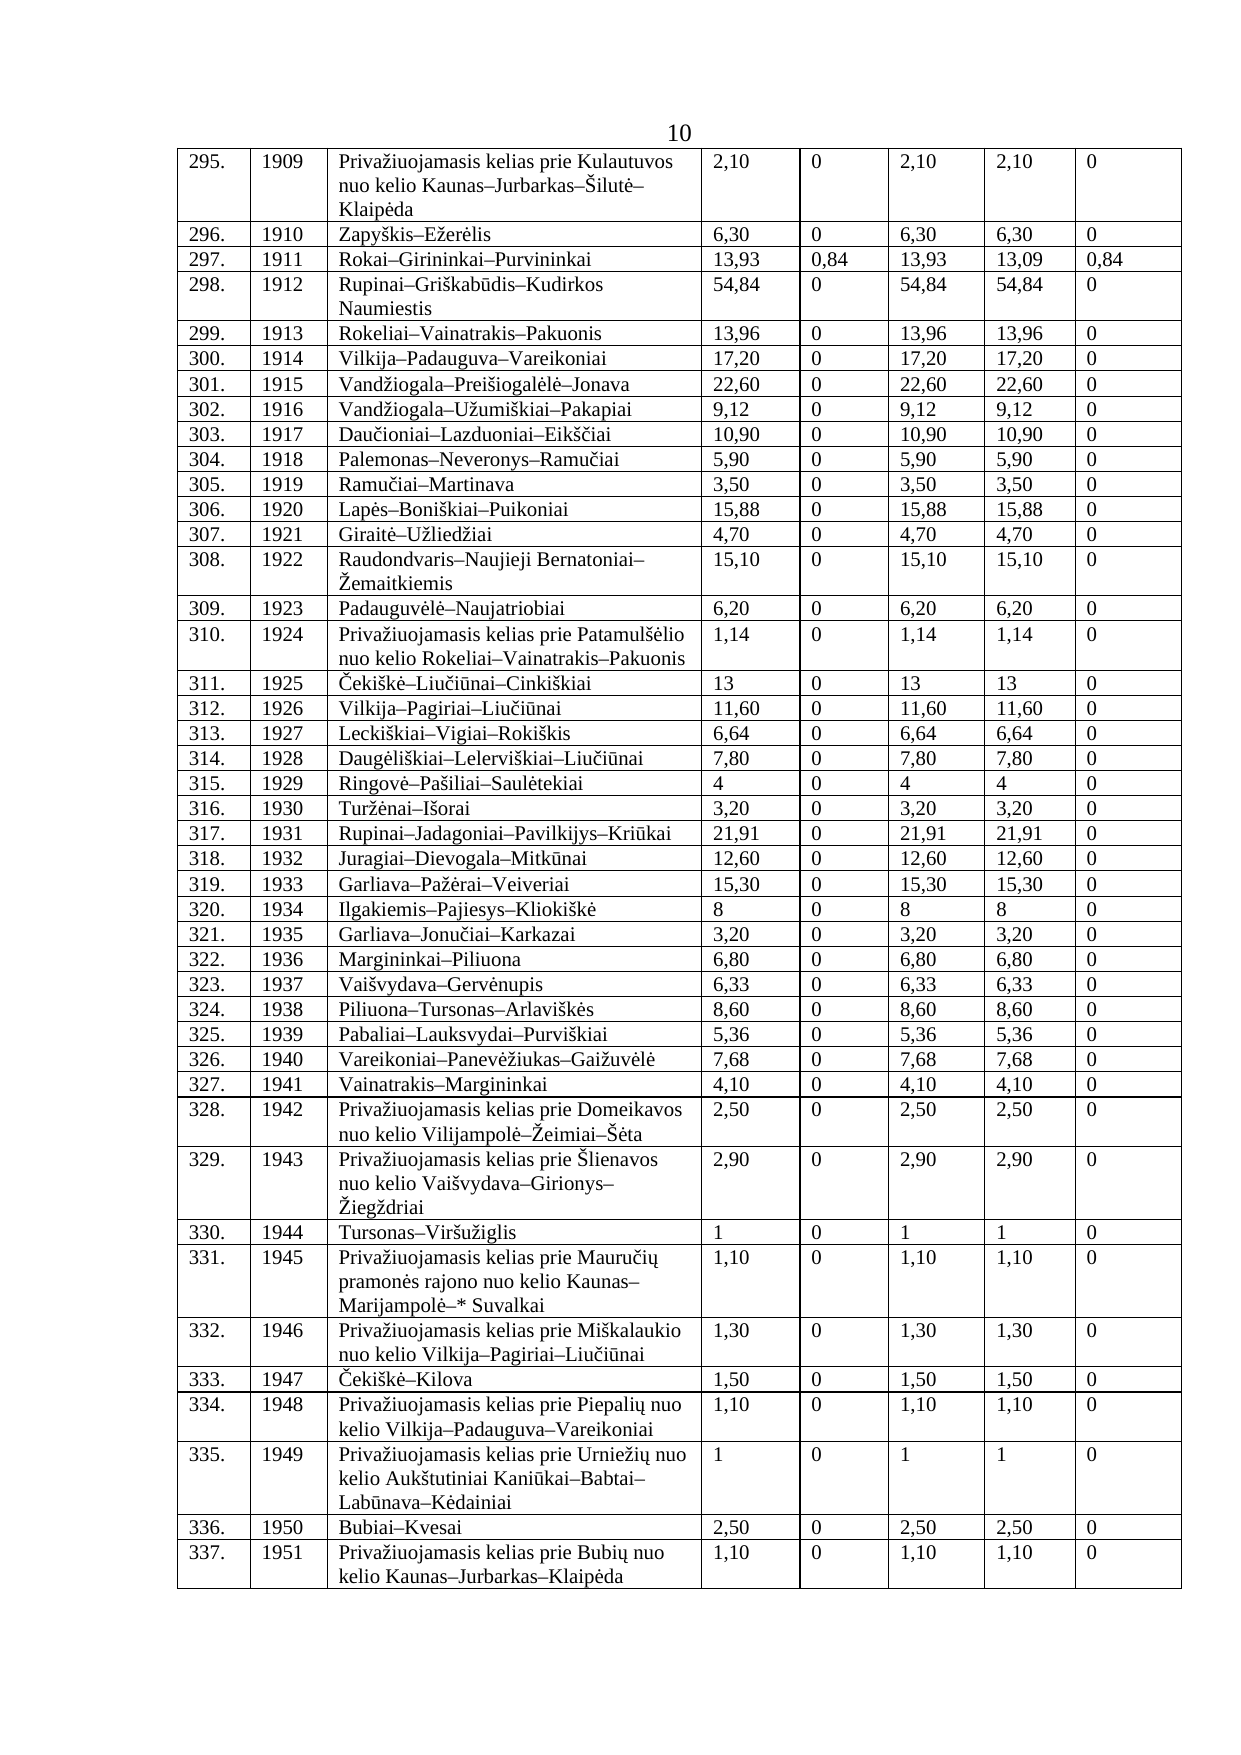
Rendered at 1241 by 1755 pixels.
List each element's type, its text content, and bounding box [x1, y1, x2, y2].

table_cell 0 [801, 821, 888, 845]
table_cell Ramučiai–Martinava [328, 472, 701, 496]
table_cell 1,10 [702, 1540, 799, 1588]
table_cell Raudondvaris–Naujieji Bernatoniai–Žemaitkiemis [328, 547, 701, 595]
table_cell 309. [178, 596, 250, 620]
table_cell 0 [1076, 1515, 1181, 1539]
table_cell 2,50 [702, 1515, 799, 1539]
table_cell 317. [178, 821, 250, 845]
table_cell 0 [1076, 871, 1181, 896]
table_cell 1950 [251, 1515, 327, 1539]
table_cell 299. [178, 321, 250, 345]
table_cell 0 [1076, 1072, 1181, 1096]
table_cell 5,90 [702, 447, 799, 471]
table_cell 0 [1076, 972, 1181, 996]
table_cell 326. [178, 1047, 250, 1071]
table_cell 1925 [251, 671, 327, 695]
table_cell 6,80 [985, 947, 1075, 971]
table_cell 1917 [251, 422, 327, 446]
table_cell 1940 [251, 1047, 327, 1071]
table_cell 8 [985, 897, 1075, 921]
table_cell 336. [178, 1515, 250, 1539]
table_cell 3,20 [889, 796, 984, 820]
table_cell 1943 [251, 1147, 327, 1219]
table_cell 310. [178, 621, 250, 669]
table_cell 17,20 [889, 346, 984, 370]
table_cell 0 [1076, 671, 1181, 695]
table_cell 3,20 [702, 796, 799, 820]
table_cell 0 [801, 922, 888, 946]
table_cell 2,90 [702, 1147, 799, 1219]
table_cell 306. [178, 497, 250, 521]
table_cell 0 [801, 547, 888, 595]
table_cell 312. [178, 696, 250, 720]
table_cell 0 [801, 871, 888, 896]
table_cell 0 [1076, 522, 1181, 546]
table_cell 13,93 [702, 247, 799, 271]
table_cell 1937 [251, 972, 327, 996]
table_cell 2,90 [985, 1147, 1075, 1219]
table_cell 2,50 [985, 1515, 1075, 1539]
table_cell 0 [1076, 1442, 1181, 1514]
table_cell Garliava–Jonučiai–Karkazai [328, 922, 701, 946]
table_cell Zapyškis–Ežerėlis [328, 222, 701, 246]
table_cell 0 [1076, 771, 1181, 795]
table_cell 0 [1076, 1147, 1181, 1219]
table_cell 21,91 [889, 821, 984, 845]
table_cell 0 [801, 497, 888, 521]
table_cell 6,30 [702, 222, 799, 246]
table_cell 1915 [251, 371, 327, 396]
table_cell 1,10 [702, 1393, 799, 1441]
table_cell Vandžiogala–Preišiogalėlė–Jonava [328, 371, 701, 396]
table_cell 12,60 [702, 846, 799, 870]
table_cell 0 [1076, 397, 1181, 421]
table_cell Palemonas–Neveronys–Ramučiai [328, 447, 701, 471]
table_cell 13,09 [985, 247, 1075, 271]
table_cell 307. [178, 522, 250, 546]
table_cell 298. [178, 272, 250, 320]
table_cell Čekiškė–Liučiūnai–Cinkiškiai [328, 671, 701, 695]
table_cell 8 [889, 897, 984, 921]
table_cell 54,84 [985, 272, 1075, 320]
table_cell 0 [1076, 149, 1181, 221]
table_cell 11,60 [702, 696, 799, 720]
table_cell 17,20 [985, 346, 1075, 370]
table_cell 1924 [251, 621, 327, 669]
table_cell Giraitė–Užliedžiai [328, 522, 701, 546]
table_cell Daučioniai–Lazduoniai–Eikščiai [328, 422, 701, 446]
table_cell 0,84 [1076, 247, 1181, 271]
table_cell 10,90 [985, 422, 1075, 446]
table_cell Vilkija–Padauguva–Vareikoniai [328, 346, 701, 370]
table_cell 2,10 [985, 149, 1075, 221]
table_cell 1919 [251, 472, 327, 496]
table_cell 0 [801, 371, 888, 396]
table_cell 0 [801, 1147, 888, 1219]
table_cell 7,68 [702, 1047, 799, 1071]
table_cell 301. [178, 371, 250, 396]
table_cell 1948 [251, 1393, 327, 1441]
table_cell 7,80 [702, 746, 799, 770]
table_cell 15,30 [985, 871, 1075, 896]
table_cell 319. [178, 871, 250, 896]
table_cell Vareikoniai–Panevėžiukas–Gaižuvėlė [328, 1047, 701, 1071]
table_cell 7,68 [889, 1047, 984, 1071]
table_cell 0,84 [801, 247, 888, 271]
table_cell 300. [178, 346, 250, 370]
table_cell 6,64 [889, 721, 984, 745]
table_cell 0 [801, 1098, 888, 1146]
table_cell Privažiuojamasis kelias prie Urniežių nuo kelio Aukštutiniai Kaniūkai–Babtai–Labūnava–Kėdainiai [328, 1442, 701, 1514]
table_cell 15,10 [702, 547, 799, 595]
table_cell Privažiuojamasis kelias prie Mauručių pramonės rajono nuo kelio Kaunas–Marijampolė–* Suvalkai [328, 1245, 701, 1317]
table_cell 8,60 [702, 997, 799, 1021]
table_cell 0 [801, 1367, 888, 1391]
table_cell 324. [178, 997, 250, 1021]
table_cell Vilkija–Pagiriai–Liučiūnai [328, 696, 701, 720]
table_cell 0 [1076, 447, 1181, 471]
table_cell 1,10 [702, 1245, 799, 1317]
table_cell 0 [801, 721, 888, 745]
table_cell 314. [178, 746, 250, 770]
table_cell 1923 [251, 596, 327, 620]
table_cell 1 [889, 1220, 984, 1244]
table_cell Turžėnai–Išorai [328, 796, 701, 820]
table_cell Daugėliškiai–Lelerviškiai–Liučiūnai [328, 746, 701, 770]
table_cell 1,50 [702, 1367, 799, 1391]
table_cell 0 [1076, 947, 1181, 971]
table_cell 322. [178, 947, 250, 971]
table_cell 0 [801, 972, 888, 996]
table_cell 2,10 [702, 149, 799, 221]
table_cell 4,70 [985, 522, 1075, 546]
table_cell 13,96 [889, 321, 984, 345]
table_cell 12,60 [985, 846, 1075, 870]
table_cell 0 [1076, 846, 1181, 870]
table_cell 1921 [251, 522, 327, 546]
table_cell 7,80 [889, 746, 984, 770]
table_cell 1946 [251, 1318, 327, 1366]
table_cell 321. [178, 922, 250, 946]
table_cell Privažiuojamasis kelias prie Miškalaukio nuo kelio Vilkija–Pagiriai–Liučiūnai [328, 1318, 701, 1366]
table_cell 0 [801, 222, 888, 246]
table_cell 1942 [251, 1098, 327, 1146]
table_cell Juragiai–Dievogala–Mitkūnai [328, 846, 701, 870]
table_cell 1941 [251, 1072, 327, 1096]
table_cell 15,30 [702, 871, 799, 896]
table_cell 0 [1076, 796, 1181, 820]
table_cell 1911 [251, 247, 327, 271]
table_cell Margininkai–Piliuona [328, 947, 701, 971]
table_cell 1951 [251, 1540, 327, 1588]
table_cell 5,90 [889, 447, 984, 471]
table_cell 0 [801, 1442, 888, 1514]
table_cell 1,30 [702, 1318, 799, 1366]
table_cell 0 [801, 522, 888, 546]
table_cell 1939 [251, 1022, 327, 1046]
table_cell Padauguvėlė–Naujatriobiai [328, 596, 701, 620]
table_cell 0 [801, 397, 888, 421]
table_cell 0 [801, 1245, 888, 1317]
table_cell 303. [178, 422, 250, 446]
table_cell 1949 [251, 1442, 327, 1514]
table_cell 6,64 [985, 721, 1075, 745]
table_cell 0 [1076, 422, 1181, 446]
table_cell 7,80 [985, 746, 1075, 770]
table_cell 0 [801, 149, 888, 221]
table_cell Vaišvydava–Gervėnupis [328, 972, 701, 996]
table_cell Lapės–Boniškiai–Puikoniai [328, 497, 701, 521]
table_cell 0 [1076, 1367, 1181, 1391]
table_cell 10,90 [889, 422, 984, 446]
table_cell 1913 [251, 321, 327, 345]
table_cell 323. [178, 972, 250, 996]
table_cell 0 [801, 472, 888, 496]
table_cell 2,90 [889, 1147, 984, 1219]
table_cell 15,88 [702, 497, 799, 521]
table_cell 0 [801, 1072, 888, 1096]
table_cell 0 [801, 596, 888, 620]
table_cell 4,70 [889, 522, 984, 546]
table_cell 21,91 [985, 821, 1075, 845]
table_cell 1 [889, 1442, 984, 1514]
table_cell 0 [801, 997, 888, 1021]
table_cell 11,60 [985, 696, 1075, 720]
table_cell 15,10 [889, 547, 984, 595]
table_cell 1,14 [889, 621, 984, 669]
table_cell 297. [178, 247, 250, 271]
table_cell 327. [178, 1072, 250, 1096]
table_cell Privažiuojamasis kelias prie Piepalių nuo kelio Vilkija–Padauguva–Vareikoniai [328, 1393, 701, 1441]
table_cell 1934 [251, 897, 327, 921]
table_cell 0 [801, 1318, 888, 1366]
table_cell 1,10 [985, 1540, 1075, 1588]
table_cell 305. [178, 472, 250, 496]
table_cell 333. [178, 1367, 250, 1391]
table_cell 3,50 [985, 472, 1075, 496]
table_cell 6,20 [702, 596, 799, 620]
table_cell Garliava–Pažėrai–Veiveriai [328, 871, 701, 896]
table_cell 3,20 [889, 922, 984, 946]
table_cell 13,96 [985, 321, 1075, 345]
table_cell 0 [1076, 1318, 1181, 1366]
table_cell 0 [801, 1515, 888, 1539]
table_cell 6,33 [889, 972, 984, 996]
table_cell 1945 [251, 1245, 327, 1317]
table_cell 1 [702, 1220, 799, 1244]
table_cell 5,36 [702, 1022, 799, 1046]
table_cell 0 [1076, 922, 1181, 946]
table_cell 3,50 [702, 472, 799, 496]
table_cell 1938 [251, 997, 327, 1021]
table_cell 0 [1076, 472, 1181, 496]
table_cell 2,50 [702, 1098, 799, 1146]
table_cell 8 [702, 897, 799, 921]
table_cell 1916 [251, 397, 327, 421]
table_cell 1,30 [985, 1318, 1075, 1366]
table_cell 13,96 [702, 321, 799, 345]
table_cell 0 [1076, 1245, 1181, 1317]
table_cell 1,50 [889, 1367, 984, 1391]
table_cell 6,30 [889, 222, 984, 246]
table_cell 1931 [251, 821, 327, 845]
table_cell 4 [702, 771, 799, 795]
table_cell 0 [801, 1047, 888, 1071]
table_cell 318. [178, 846, 250, 870]
table_cell 3,20 [702, 922, 799, 946]
table_cell Leckiškiai–Vigiai–Rokiškis [328, 721, 701, 745]
table_cell 4 [985, 771, 1075, 795]
table_cell 295. [178, 149, 250, 221]
table_cell 0 [801, 746, 888, 770]
table_cell 0 [801, 1022, 888, 1046]
table_cell 311. [178, 671, 250, 695]
table_cell 334. [178, 1393, 250, 1441]
table_cell 22,60 [985, 371, 1075, 396]
table_cell 0 [1076, 371, 1181, 396]
table_cell 5,36 [889, 1022, 984, 1046]
table_cell 8,60 [889, 997, 984, 1021]
table_cell 316. [178, 796, 250, 820]
table_cell 0 [1076, 497, 1181, 521]
table_cell 1936 [251, 947, 327, 971]
table_cell 21,91 [702, 821, 799, 845]
table_cell 325. [178, 1022, 250, 1046]
table_cell 0 [1076, 272, 1181, 320]
table_cell 0 [1076, 746, 1181, 770]
table_cell 15,88 [889, 497, 984, 521]
table_cell 4,10 [889, 1072, 984, 1096]
table_cell 9,12 [889, 397, 984, 421]
table_cell 0 [801, 771, 888, 795]
table_cell 6,33 [702, 972, 799, 996]
table_cell Čekiškė–Kilova [328, 1367, 701, 1391]
table_cell Bubiai–Kvesai [328, 1515, 701, 1539]
table_cell 1 [985, 1220, 1075, 1244]
table_cell 1 [702, 1442, 799, 1514]
table_cell 335. [178, 1442, 250, 1514]
table_cell 2,50 [985, 1098, 1075, 1146]
table_cell 0 [1076, 346, 1181, 370]
table_cell 13 [702, 671, 799, 695]
table_cell 10,90 [702, 422, 799, 446]
table_cell 1922 [251, 547, 327, 595]
table_cell 3,50 [889, 472, 984, 496]
table_cell 0 [1076, 997, 1181, 1021]
table_cell Rupinai–Jadagoniai–Pavilkijys–Kriūkai [328, 821, 701, 845]
table_cell 0 [801, 671, 888, 695]
table_cell 315. [178, 771, 250, 795]
table_cell 12,60 [889, 846, 984, 870]
table_cell 0 [801, 621, 888, 669]
table_cell 4,10 [985, 1072, 1075, 1096]
table_cell 0 [801, 1393, 888, 1441]
table_cell 1927 [251, 721, 327, 745]
table_cell 0 [1076, 621, 1181, 669]
table_cell Vainatrakis–Margininkai [328, 1072, 701, 1096]
table_cell 1933 [251, 871, 327, 896]
table_cell 1,10 [985, 1245, 1075, 1317]
table_cell 13 [889, 671, 984, 695]
table_cell 6,20 [889, 596, 984, 620]
table_cell 15,10 [985, 547, 1075, 595]
table_cell 4,10 [702, 1072, 799, 1096]
table_cell 22,60 [702, 371, 799, 396]
table_cell Privažiuojamasis kelias prie Šlienavos nuo kelio Vaišvydava–Girionys–Žiegždriai [328, 1147, 701, 1219]
table_cell 6,64 [702, 721, 799, 745]
table_cell 11,60 [889, 696, 984, 720]
table_cell 0 [1076, 321, 1181, 345]
table_cell 9,12 [702, 397, 799, 421]
table_cell 328. [178, 1098, 250, 1146]
table_cell 0 [801, 321, 888, 345]
table_cell 2,10 [889, 149, 984, 221]
table_cell 6,80 [702, 947, 799, 971]
table_cell Vandžiogala–Užumiškiai–Pakapiai [328, 397, 701, 421]
table_cell 1,10 [889, 1245, 984, 1317]
table_cell Privažiuojamasis kelias prie Bubių nuo kelio Kaunas–Jurbarkas–Klaipėda [328, 1540, 701, 1588]
table_cell 313. [178, 721, 250, 745]
table_cell 4 [889, 771, 984, 795]
table_cell 1,10 [985, 1393, 1075, 1441]
table_cell Rokai–Girininkai–Purvininkai [328, 247, 701, 271]
table_cell 0 [1076, 1022, 1181, 1046]
table_cell 1,10 [889, 1540, 984, 1588]
table_cell 7,68 [985, 1047, 1075, 1071]
table_cell 0 [1076, 721, 1181, 745]
table_cell 3,20 [985, 796, 1075, 820]
table_cell 0 [801, 846, 888, 870]
table_cell Piliuona–Tursonas–Arlaviškės [328, 997, 701, 1021]
table_cell 0 [801, 1220, 888, 1244]
table_cell 1,30 [889, 1318, 984, 1366]
table_cell 15,30 [889, 871, 984, 896]
table_cell 0 [1076, 1220, 1181, 1244]
table_cell 6,20 [985, 596, 1075, 620]
table_cell 296. [178, 222, 250, 246]
table_cell Privažiuojamasis kelias prie Patamulšėlio nuo kelio Rokeliai–Vainatrakis–Pakuonis [328, 621, 701, 669]
table_cell Rupinai–Griškabūdis–Kudirkos Naumiestis [328, 272, 701, 320]
table_cell 1947 [251, 1367, 327, 1391]
table_cell 5,36 [985, 1022, 1075, 1046]
table_cell 0 [1076, 696, 1181, 720]
table_cell 1910 [251, 222, 327, 246]
table_cell 0 [1076, 821, 1181, 845]
table_cell 0 [1076, 222, 1181, 246]
table_cell 0 [1076, 897, 1181, 921]
table_cell 1 [985, 1442, 1075, 1514]
table_cell 13,93 [889, 247, 984, 271]
table_cell Ilgakiemis–Pajiesys–Kliokiškė [328, 897, 701, 921]
table_cell 13 [985, 671, 1075, 695]
table_cell 308. [178, 547, 250, 595]
table_cell 1932 [251, 846, 327, 870]
table_cell Tursonas–Viršužiglis [328, 1220, 701, 1244]
table_cell 0 [1076, 547, 1181, 595]
table_cell 9,12 [985, 397, 1075, 421]
table_cell 5,90 [985, 447, 1075, 471]
table_cell 329. [178, 1147, 250, 1219]
table_cell 4,70 [702, 522, 799, 546]
table_cell 0 [801, 272, 888, 320]
table_cell 0 [801, 346, 888, 370]
table_cell 0 [1076, 1047, 1181, 1071]
table_cell 1930 [251, 796, 327, 820]
table_cell 6,33 [985, 972, 1075, 996]
table_cell Ringovė–Pašiliai–Saulėtekiai [328, 771, 701, 795]
table_cell 17,20 [702, 346, 799, 370]
table_cell 0 [801, 1540, 888, 1588]
table_cell 1928 [251, 746, 327, 770]
table_cell 331. [178, 1245, 250, 1317]
table_cell 1,50 [985, 1367, 1075, 1391]
table_cell 0 [801, 947, 888, 971]
table_cell 1,14 [702, 621, 799, 669]
table_cell 0 [1076, 596, 1181, 620]
table_cell 1,10 [889, 1393, 984, 1441]
table_cell 1912 [251, 272, 327, 320]
table_cell 330. [178, 1220, 250, 1244]
table_cell 6,80 [889, 947, 984, 971]
table_cell 0 [801, 696, 888, 720]
table_cell 0 [801, 796, 888, 820]
table_cell 1914 [251, 346, 327, 370]
table_cell 304. [178, 447, 250, 471]
table_cell 15,88 [985, 497, 1075, 521]
table_cell 0 [801, 897, 888, 921]
table_cell 1920 [251, 497, 327, 521]
table_cell 0 [801, 422, 888, 446]
table_cell 8,60 [985, 997, 1075, 1021]
table_cell 337. [178, 1540, 250, 1588]
table_cell 0 [801, 447, 888, 471]
table_cell 2,50 [889, 1098, 984, 1146]
table_cell Privažiuojamasis kelias prie Kulautuvos nuo kelio Kaunas–Jurbarkas–Šilutė–Klaipėda [328, 149, 701, 221]
table_cell 1926 [251, 696, 327, 720]
table_cell 1,14 [985, 621, 1075, 669]
table_cell 6,30 [985, 222, 1075, 246]
table_cell 54,84 [702, 272, 799, 320]
table_cell 1935 [251, 922, 327, 946]
table_cell 1944 [251, 1220, 327, 1244]
table_cell Pabaliai–Lauksvydai–Purviškiai [328, 1022, 701, 1046]
table_cell 1918 [251, 447, 327, 471]
table_cell 0 [1076, 1393, 1181, 1441]
table_cell 54,84 [889, 272, 984, 320]
table_cell 0 [1076, 1540, 1181, 1588]
table_cell 302. [178, 397, 250, 421]
table_cell 332. [178, 1318, 250, 1366]
table_cell Privažiuojamasis kelias prie Domeikavos nuo kelio Vilijampolė–Žeimiai–Šėta [328, 1098, 701, 1146]
table_cell 320. [178, 897, 250, 921]
table_cell Rokeliai–Vainatrakis–Pakuonis [328, 321, 701, 345]
table_cell 0 [1076, 1098, 1181, 1146]
table_cell 3,20 [985, 922, 1075, 946]
table_cell 1909 [251, 149, 327, 221]
table_cell 1929 [251, 771, 327, 795]
table_cell 2,50 [889, 1515, 984, 1539]
table_cell 22,60 [889, 371, 984, 396]
